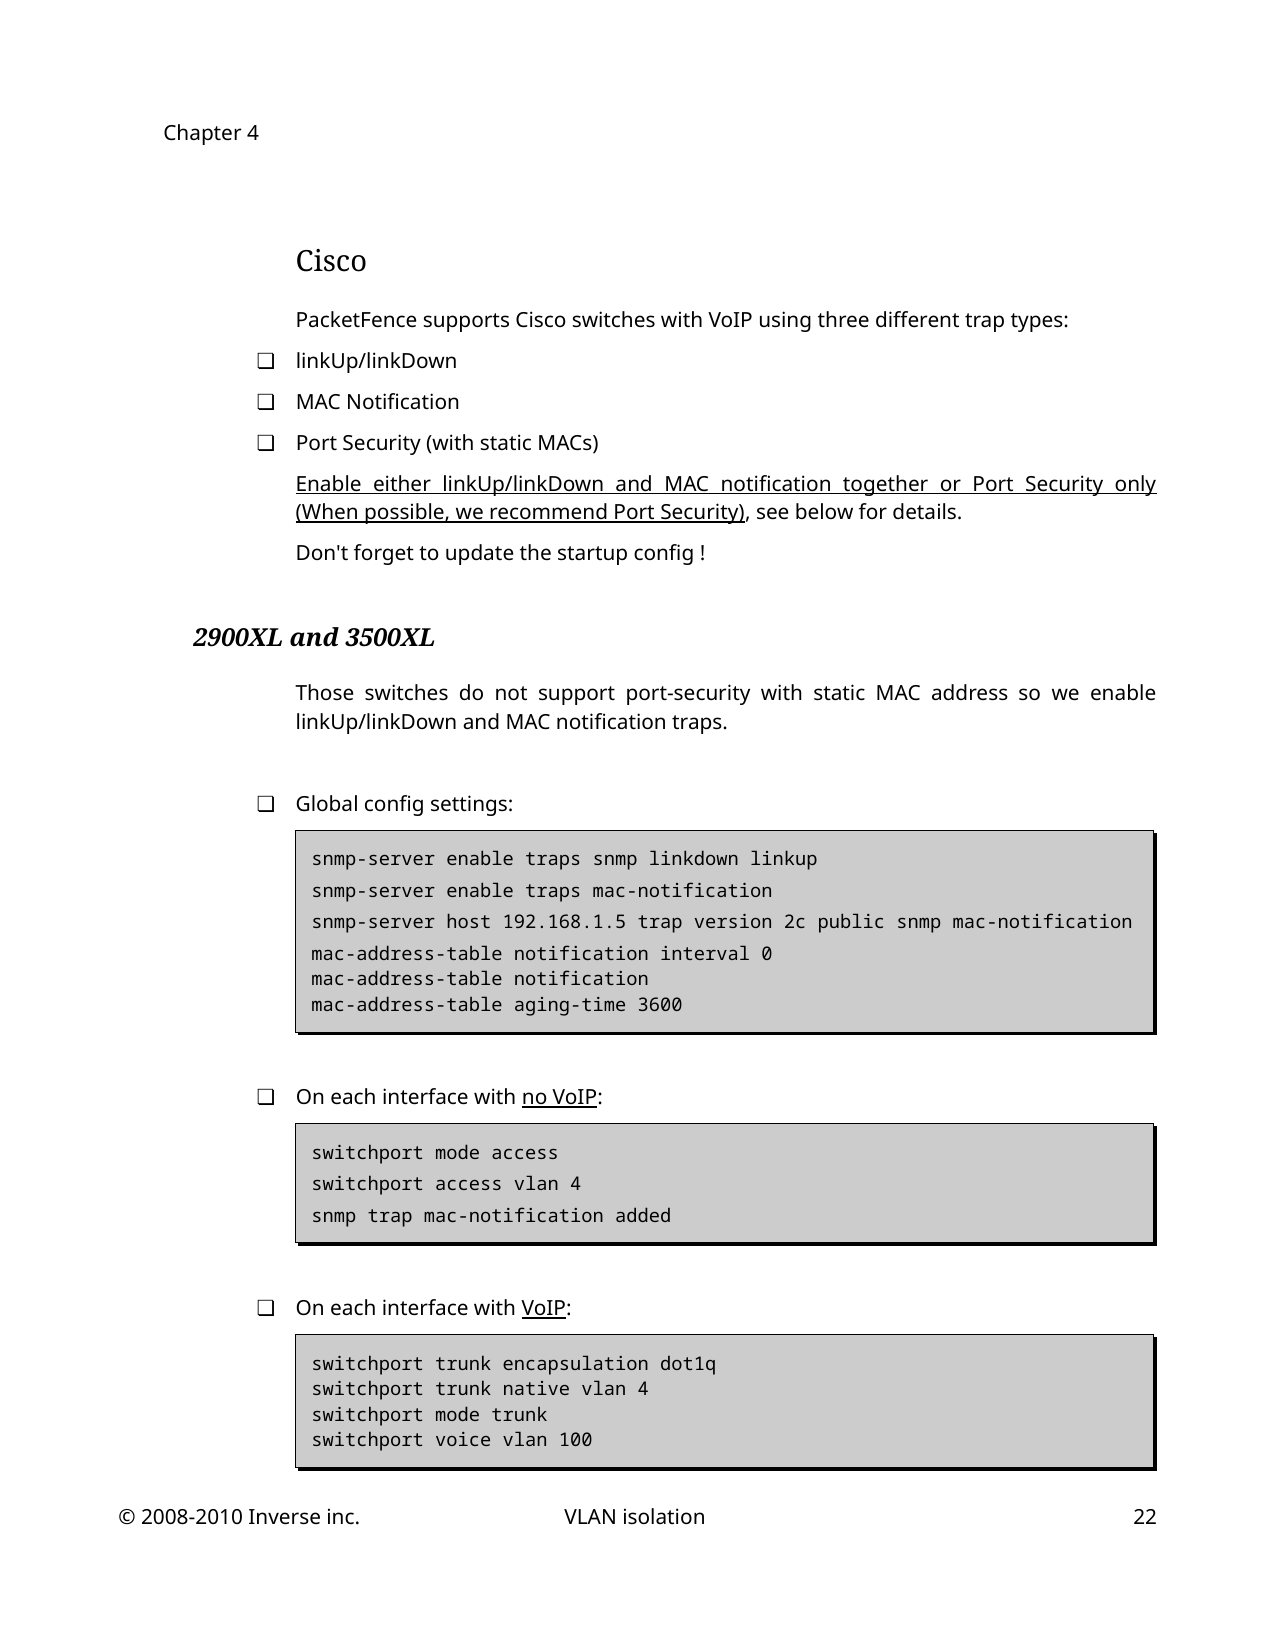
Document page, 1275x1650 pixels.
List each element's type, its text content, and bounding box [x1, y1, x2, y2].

list ❏ Port Security (with static MACs) [256, 428, 1157, 456]
subtitle Cisco [295, 241, 1157, 280]
text Enable either linkUp/linkDown and MAC notification together or Port Security only [295, 469, 1157, 493]
text snmp trap mac-notification added [296, 1186, 1153, 1242]
list ❏ Global config settings: [256, 789, 1157, 817]
text mac-address-table notification interval 0 mac-address-table notification mac-address-table aging-time 3600 [296, 924, 1153, 1032]
list ❏ On each interface with VoIP: [256, 1293, 1157, 1321]
text switchport access vlan 4 [296, 1154, 1153, 1186]
text switchport trunk encapsulation dot1q switchport trunk native vlan 4 switchport mode trunk switchport voice vlan 100 [296, 1335, 1153, 1467]
text PacketFence supports Cisco switches with VoIP using three different trap types: [295, 305, 1157, 333]
text switchport mode access [296, 1124, 1153, 1154]
text (When possible, we recommend Port Security), see below for details. [295, 494, 1157, 526]
subtitle 2900XL and 3500XL [156, 620, 1157, 654]
text snmp-server enable traps mac-notification [296, 861, 1153, 893]
list ❏ On each interface with no VoIP: [256, 1082, 1157, 1111]
text snmp-server enable traps snmp linkdown linkup [296, 831, 1153, 861]
text Don't forget to update the startup config ! [295, 538, 1157, 567]
list ❏ MAC Notification [256, 387, 1157, 415]
list ❏ linkUp/linkDown [256, 346, 1157, 374]
text Those switches do not support port-security with static MAC address so we enable linkUp/linkDown and MAC notification traps. [295, 678, 1157, 735]
text snmp-server host 192.168.1.5 trap version 2c public snmp mac-notification [296, 893, 1153, 924]
